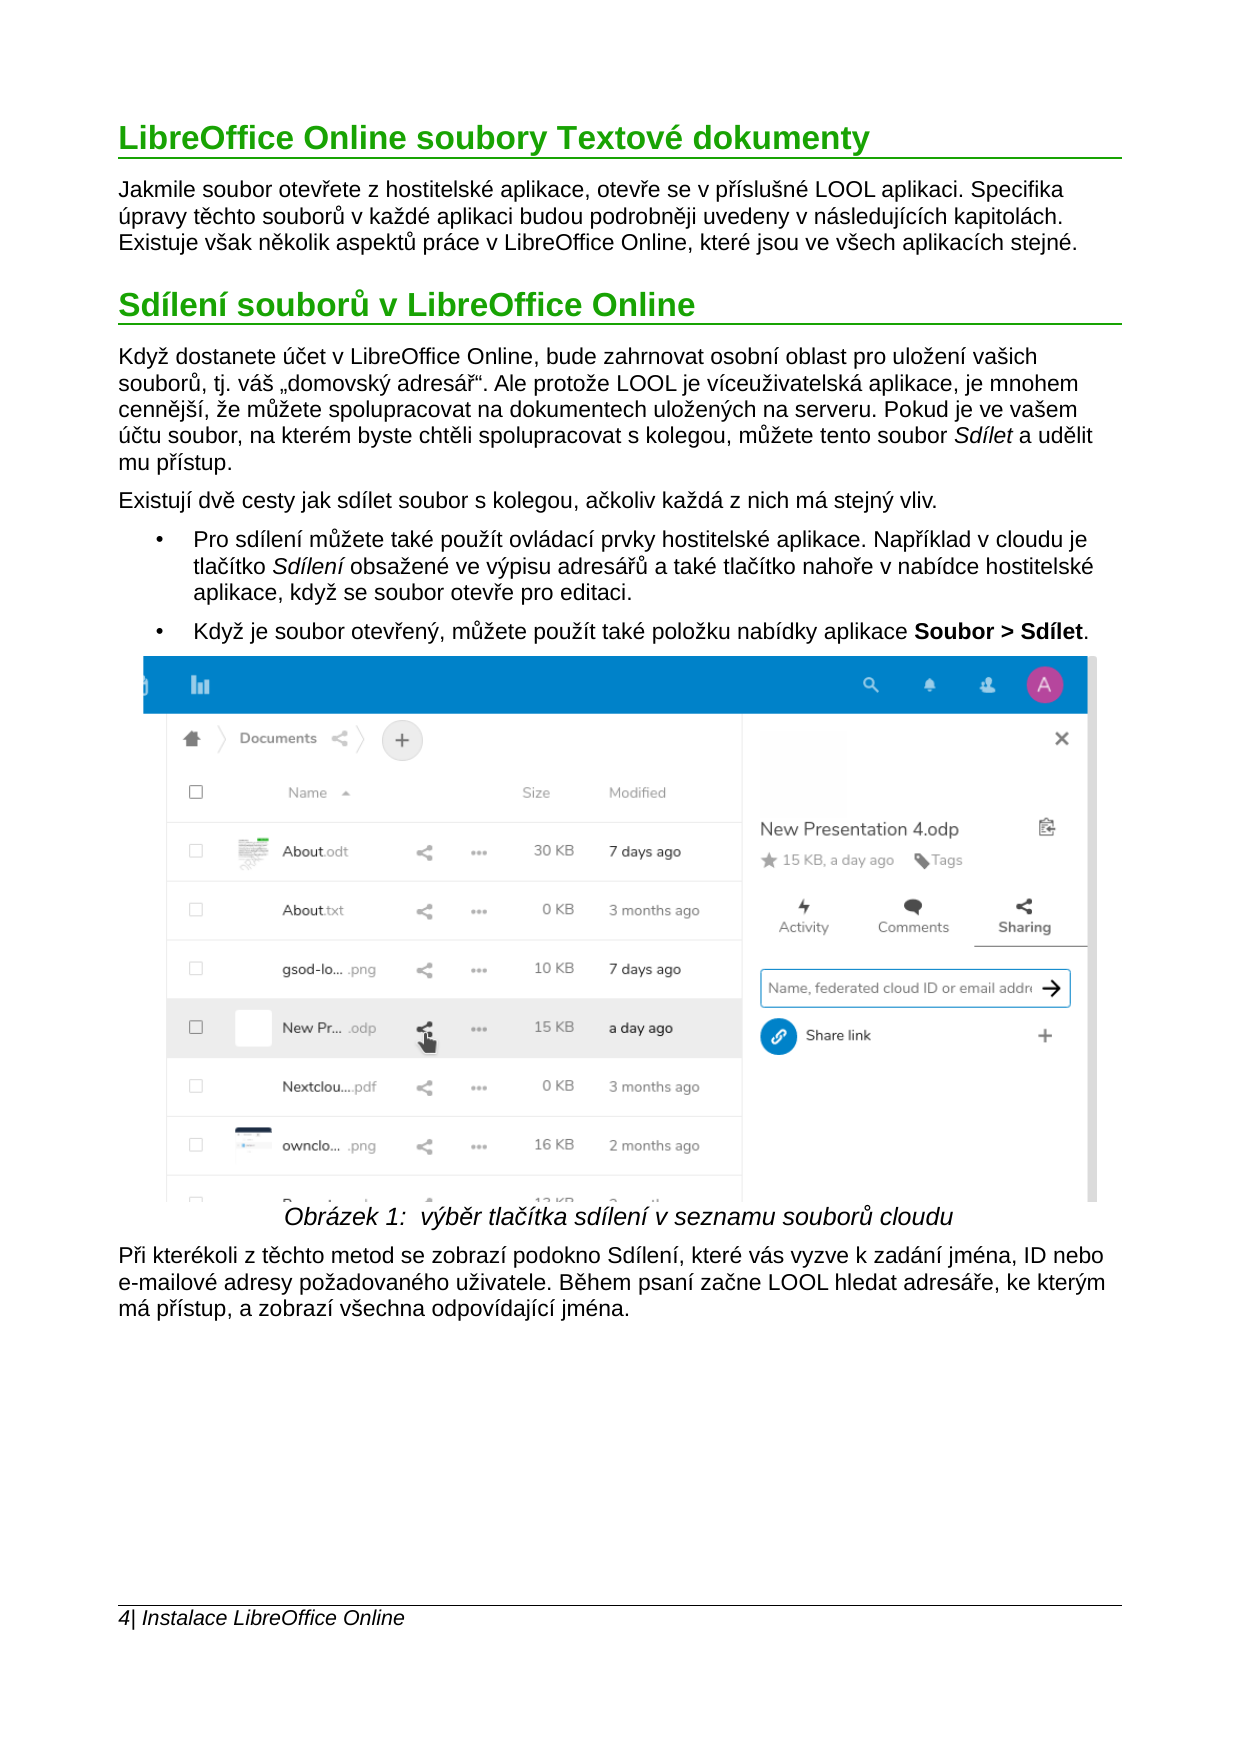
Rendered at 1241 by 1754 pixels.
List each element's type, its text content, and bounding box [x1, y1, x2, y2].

text Při kterékoli z těchto metod se zobrazí podokno Sdílení, které vás vyzve k zadání jména, ID nebo e-mailové adresy požadovaného uživatele. Během psaní začne LOOL hledat adresáře, ke kterým má přístup, a zobrazí všechna odpovídající jména. [118, 1242, 1122, 1321]
text Když dostanete účet v LibreOffice Online, bude zahrnovat osobní oblast pro uložení vašich souborů, tj. váš „domovský adresář“. Ale protože LOOL je víceuživatelská aplikace, je mnohem cennější, že můžete spolupracovat na dokumentech uložených na serveru. Pokud je ve vašem účtu soubor, na kterém byste chtěli spolupracovat s kolegou, můžete tento soubor Sdílet a udělit mu přístup. [118, 343, 1122, 475]
picture [143, 656, 1097, 1202]
list Když je soubor otevřený, můžete použít také položku nabídky aplikace Soubor > Sdílet. [156, 618, 1122, 644]
text Obrázek 1: výběr tlačítka sdílení v seznamu souborů cloudu [118, 1202, 1122, 1230]
text Jakmile soubor otevřete z hostitelské aplikace, otevře se v příslušné LOOL aplikaci. Specifika úpravy těchto souborů v každé aplikaci budou podrobněji uvedeny v následujících kapitolách. Existuje však několik aspektů práce v LibreOffice Online, které jsou ve všech aplikacích stejné. [118, 176, 1122, 255]
subtitle LibreOffice Online soubory Textové dokumenty [118, 118, 1122, 157]
list Pro sdílení můžete také použít ovládací prvky hostitelské aplikace. Například v cloudu je tlačítko Sdílení obsažené ve výpisu adresářů a také tlačítko nahoře v nabídce hostitelské aplikace, když se soubor otevře pro editaci. [156, 526, 1122, 605]
text Existují dvě cesty jak sdílet soubor s kolegou, ačkoliv každá z nich má stejný vliv. [118, 487, 1122, 514]
subtitle Sdílení souborů v LibreOffice Online [118, 285, 1122, 323]
